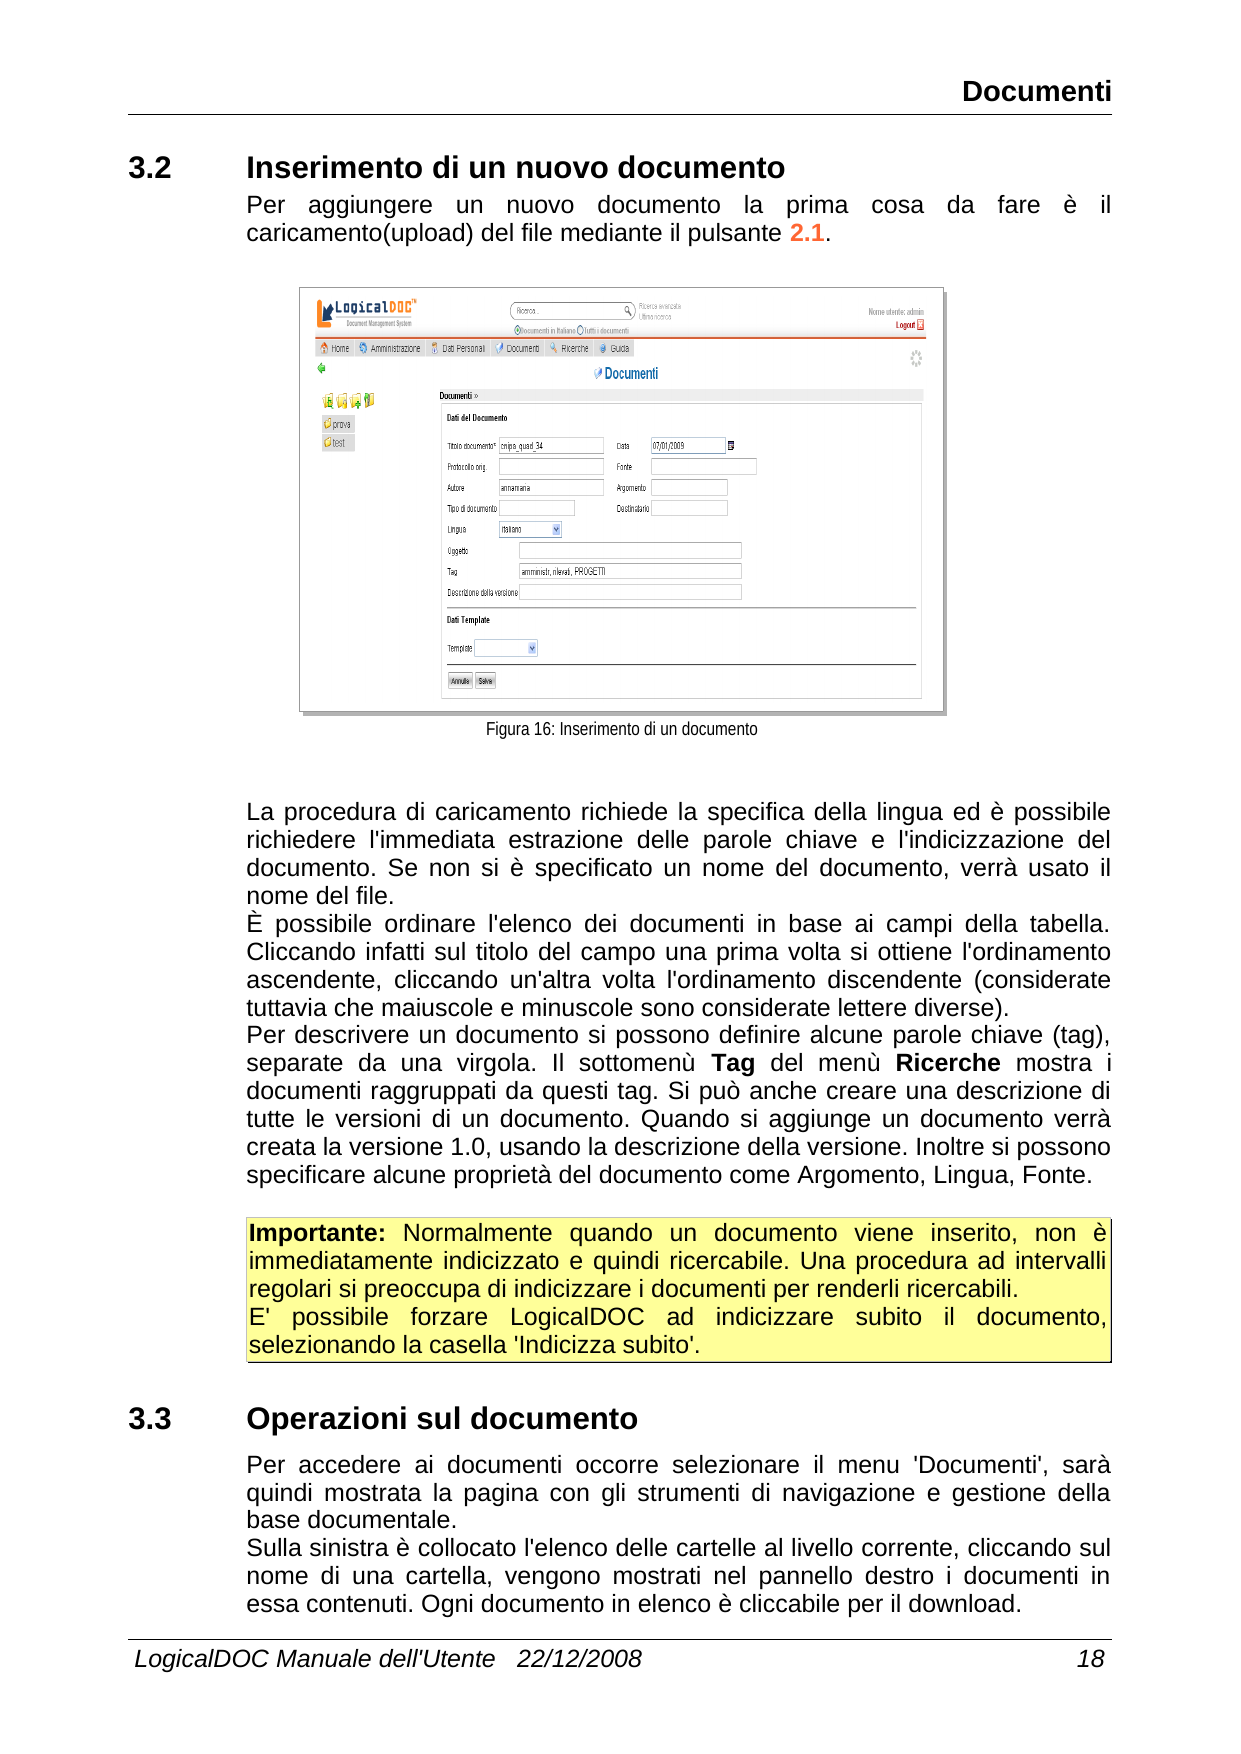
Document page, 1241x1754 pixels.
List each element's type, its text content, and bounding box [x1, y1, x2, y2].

text Sulla sinistra è collocato l'elenco delle cartelle al livello corrente, cliccando sul nome di una cartella, vengono mostrati nel pannello destro i documenti in essa contenuti. Ogni documento in elenco è cliccabile per il download. [246, 1534, 1112, 1618]
text Per accedere ai documenti occorre selezionare il menu 'Documenti', sarà quindi mostrata la pagina con gli strumenti di navigazione e gestione della base documentale. [246, 1451, 1112, 1534]
subtitle Operazioni sul documento [128, 1401, 1112, 1436]
text Figura 16: Inserimento di un documento [299, 712, 945, 739]
text Importante: Normalmente quando un documento viene inserito, non è immediatamente indicizzato e quindi ricercabile. Una procedura ad intervalli regolari si preoccupa di indicizzare i documenti per renderli ricercabili. [247, 1218, 1110, 1301]
text È possibile ordinare l'elenco dei documenti in base ai campi della tabella. Cliccando infatti sul titolo del campo una prima volta si ottiene l'ordinamento ascendente, cliccando un'altra volta l'ordinamento discendente (considerate tuttavia che maiuscole e minuscole sono considerate lettere diverse). [246, 910, 1112, 1021]
text E' possibile forzare LogicalDOC ad indicizzare subito il documento, selezionando la casella 'Indicizza subito'. [247, 1301, 1110, 1361]
subtitle Inserimento di un nuovo documento [128, 150, 1112, 185]
text La procedura di caricamento richiede la specifica della lingua ed è possibile richiedere l'immediata estrazione delle parole chiave e l'indicizzazione del documento. Se non si è specificato un nome del documento, verrà usato il nome del file. [246, 798, 1112, 910]
text Per aggiungere un nuovo documento la prima cosa da fare è il caricamento(upload) del file mediante il pulsante 2.1. [246, 191, 1112, 247]
picture [315, 296, 927, 703]
text Per descrivere un documento si possono definire alcune parole chiave (tag), separate da una virgola. Il sottomenù Tag del menù Ricerche mostra i documenti raggruppati da questi tag. Si può anche creare una descrizione di tutte le versioni di un documento. Quando si aggiunge un documento verrà creata la versione 1.0, usando la descrizione della versione. Inoltre si possono specificare alcune proprietà del documento come Argomento, Lingua, Fonte. [246, 1021, 1112, 1189]
